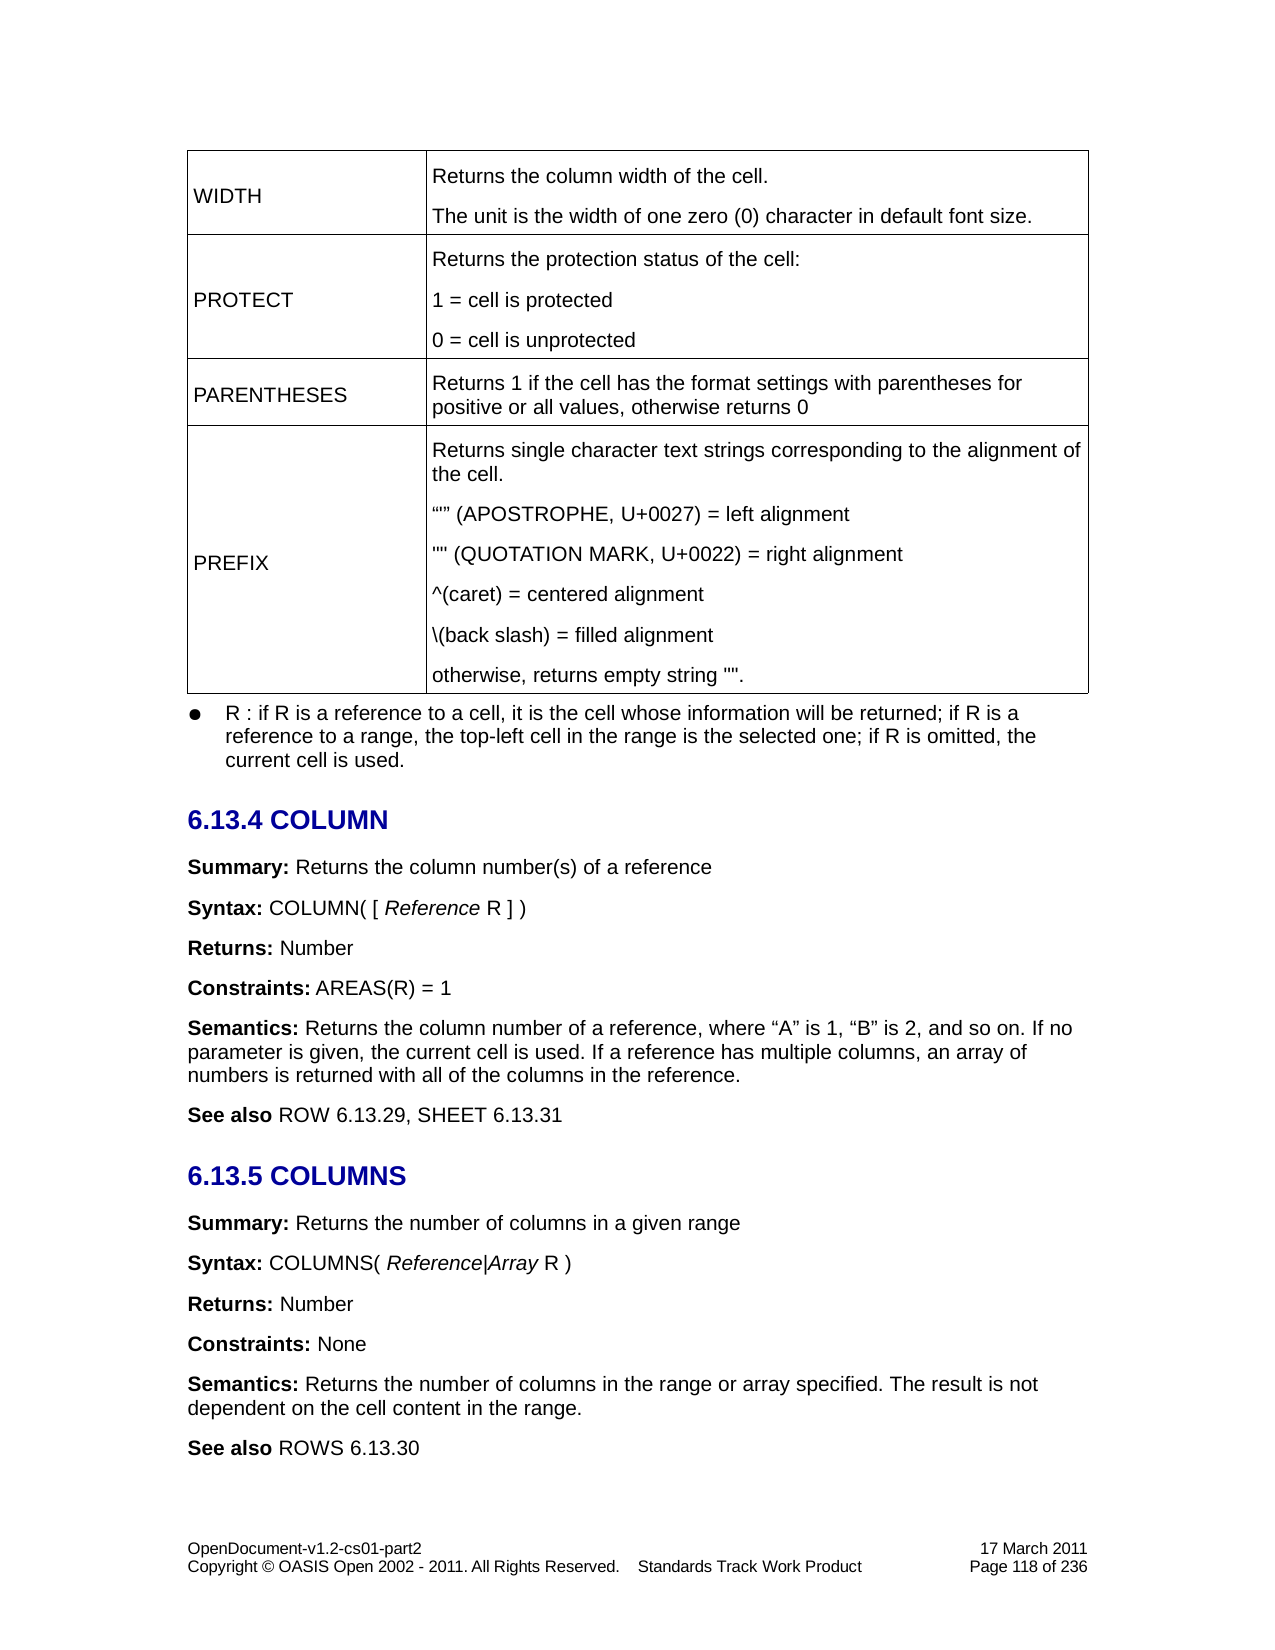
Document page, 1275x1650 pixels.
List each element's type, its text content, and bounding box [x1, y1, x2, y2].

text Constraints: None [187, 1332, 1088, 1356]
text See also ROWS 6.13.30 [187, 1436, 1088, 1460]
text Constraints: AREAS(R) = 1 [187, 976, 1088, 1000]
table_cell Returns 1 if the cell has the format settings with parentheses for positive or all values, otherwise returns 0 [427, 359, 1088, 424]
table_cell PREFIX [188, 426, 426, 692]
text Syntax: COLUMNS( Reference|Array R ) [187, 1252, 1088, 1275]
text Syntax: COLUMN( [ Reference R ] ) [187, 896, 1088, 919]
text Returns: Number [187, 1292, 1088, 1316]
text See also ROW 6.13.29, SHEET 6.13.31 [187, 1104, 1088, 1127]
table_cell Returns the protection status of the cell: 1 = cell is protected 0 = cell is unprotected [427, 235, 1088, 357]
text Semantics: Returns the number of columns in the range or array specified. The result is not dependent on the cell content in the range. [187, 1372, 1088, 1419]
table_cell WIDTH [188, 151, 426, 234]
list R : if R is a reference to a cell, it is the cell whose information will be returned; if R is a reference to a range, the top-left cell in the range is the selected one; if R is omitted, the current cell is used. [187, 701, 1088, 772]
subtitle COLUMN [187, 805, 1088, 835]
text Summary: Returns the column number(s) of a reference [187, 856, 1088, 879]
table_cell Returns the column width of the cell. The unit is the width of one zero (0) character in default font size. [427, 151, 1088, 234]
table_cell PROTECT [188, 235, 426, 357]
text Returns: Number [187, 936, 1088, 960]
text Semantics: Returns the column number of a reference, where “A” is 1, “B” is 2, and so on. If no parameter is given, the current cell is used. If a reference has multiple columns, an array of numbers is returned with all of the columns in the reference. [187, 1017, 1088, 1087]
text Summary: Returns the number of columns in a given range [187, 1212, 1088, 1235]
table_cell PARENTHESES [188, 359, 426, 424]
table_cell Returns single character text strings corresponding to the alignment of the cell. “'” (APOSTROPHE, U+0027) = left alignment '"' (QUOTATION MARK, U+0022) = right alignment ^(caret) = centered alignment \(back slash) = filled alignment otherwise, returns empty string "". [427, 426, 1088, 692]
subtitle COLUMNS [187, 1161, 1088, 1191]
